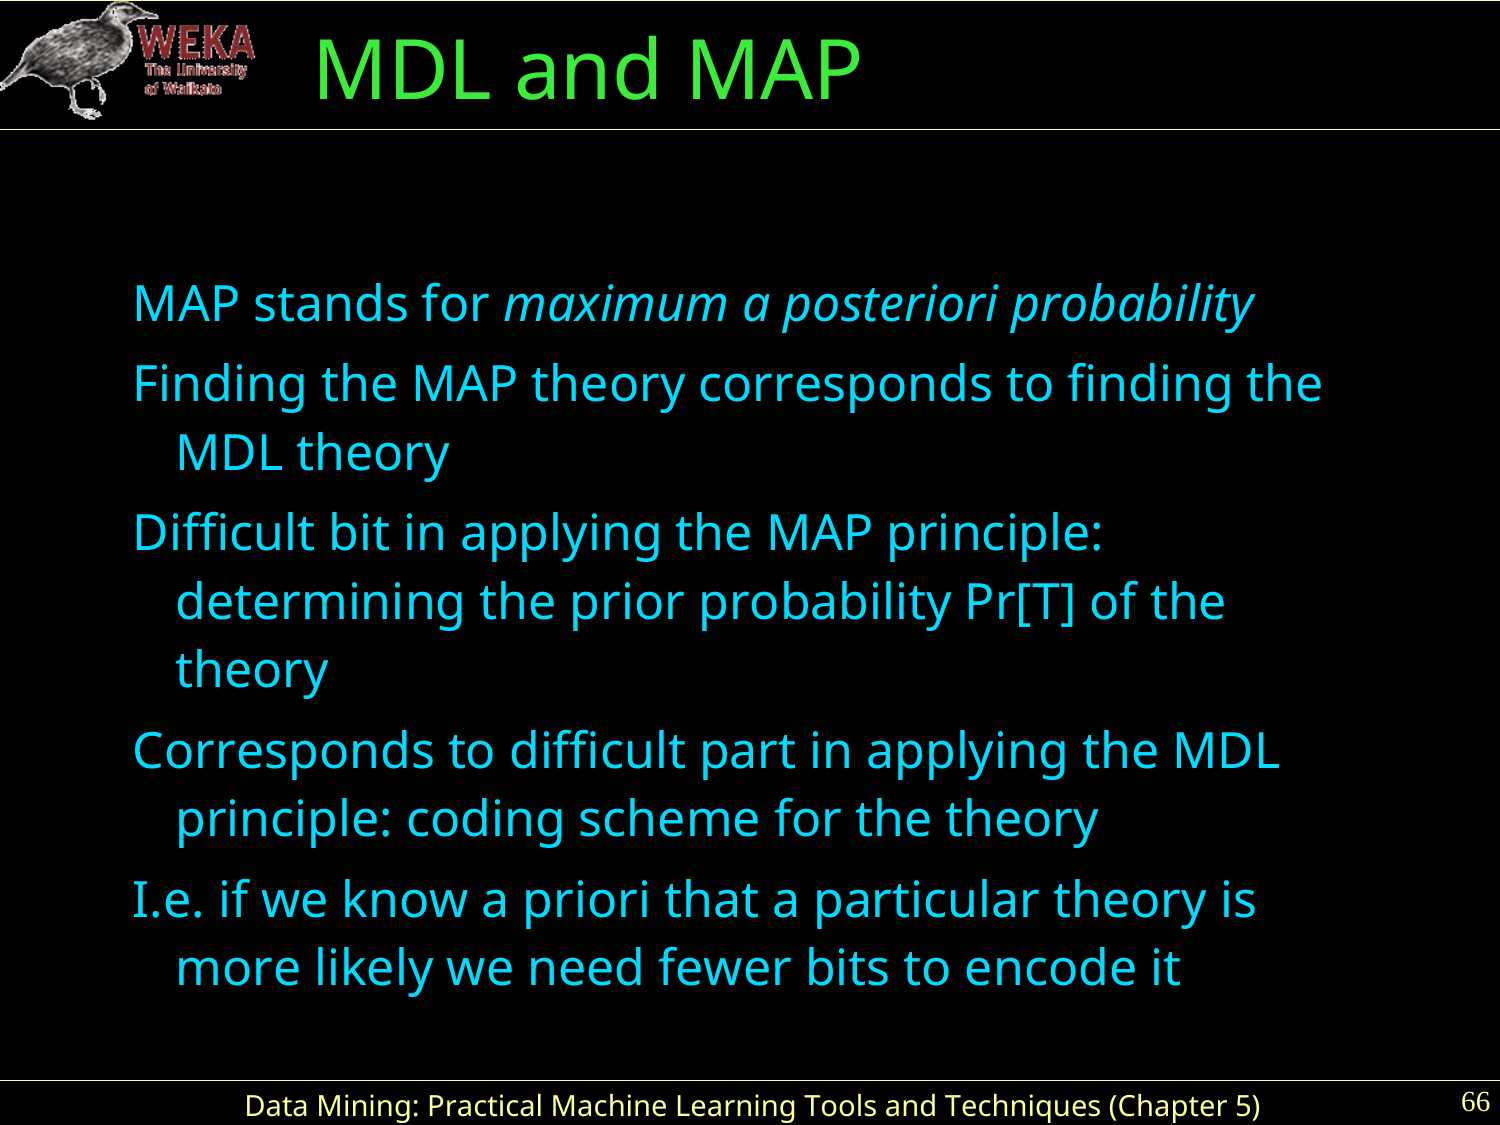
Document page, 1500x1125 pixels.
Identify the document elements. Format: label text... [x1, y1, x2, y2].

text_box MAP stands for maximum a posteriori probability Finding the MAP theory corresponds to finding the MDL theory Difficult bit in applying the MAP principle: determining the prior probability Pr[T] of the theory Corresponds to difficult part in applying the MDL principle: coding scheme for the theory I.e. if we know a priori that a particular theory is more likely we need fewer bits to encode it [118, 260, 1388, 936]
title MDL and MAP [297, 0, 1500, 148]
picture [0, 1, 266, 129]
